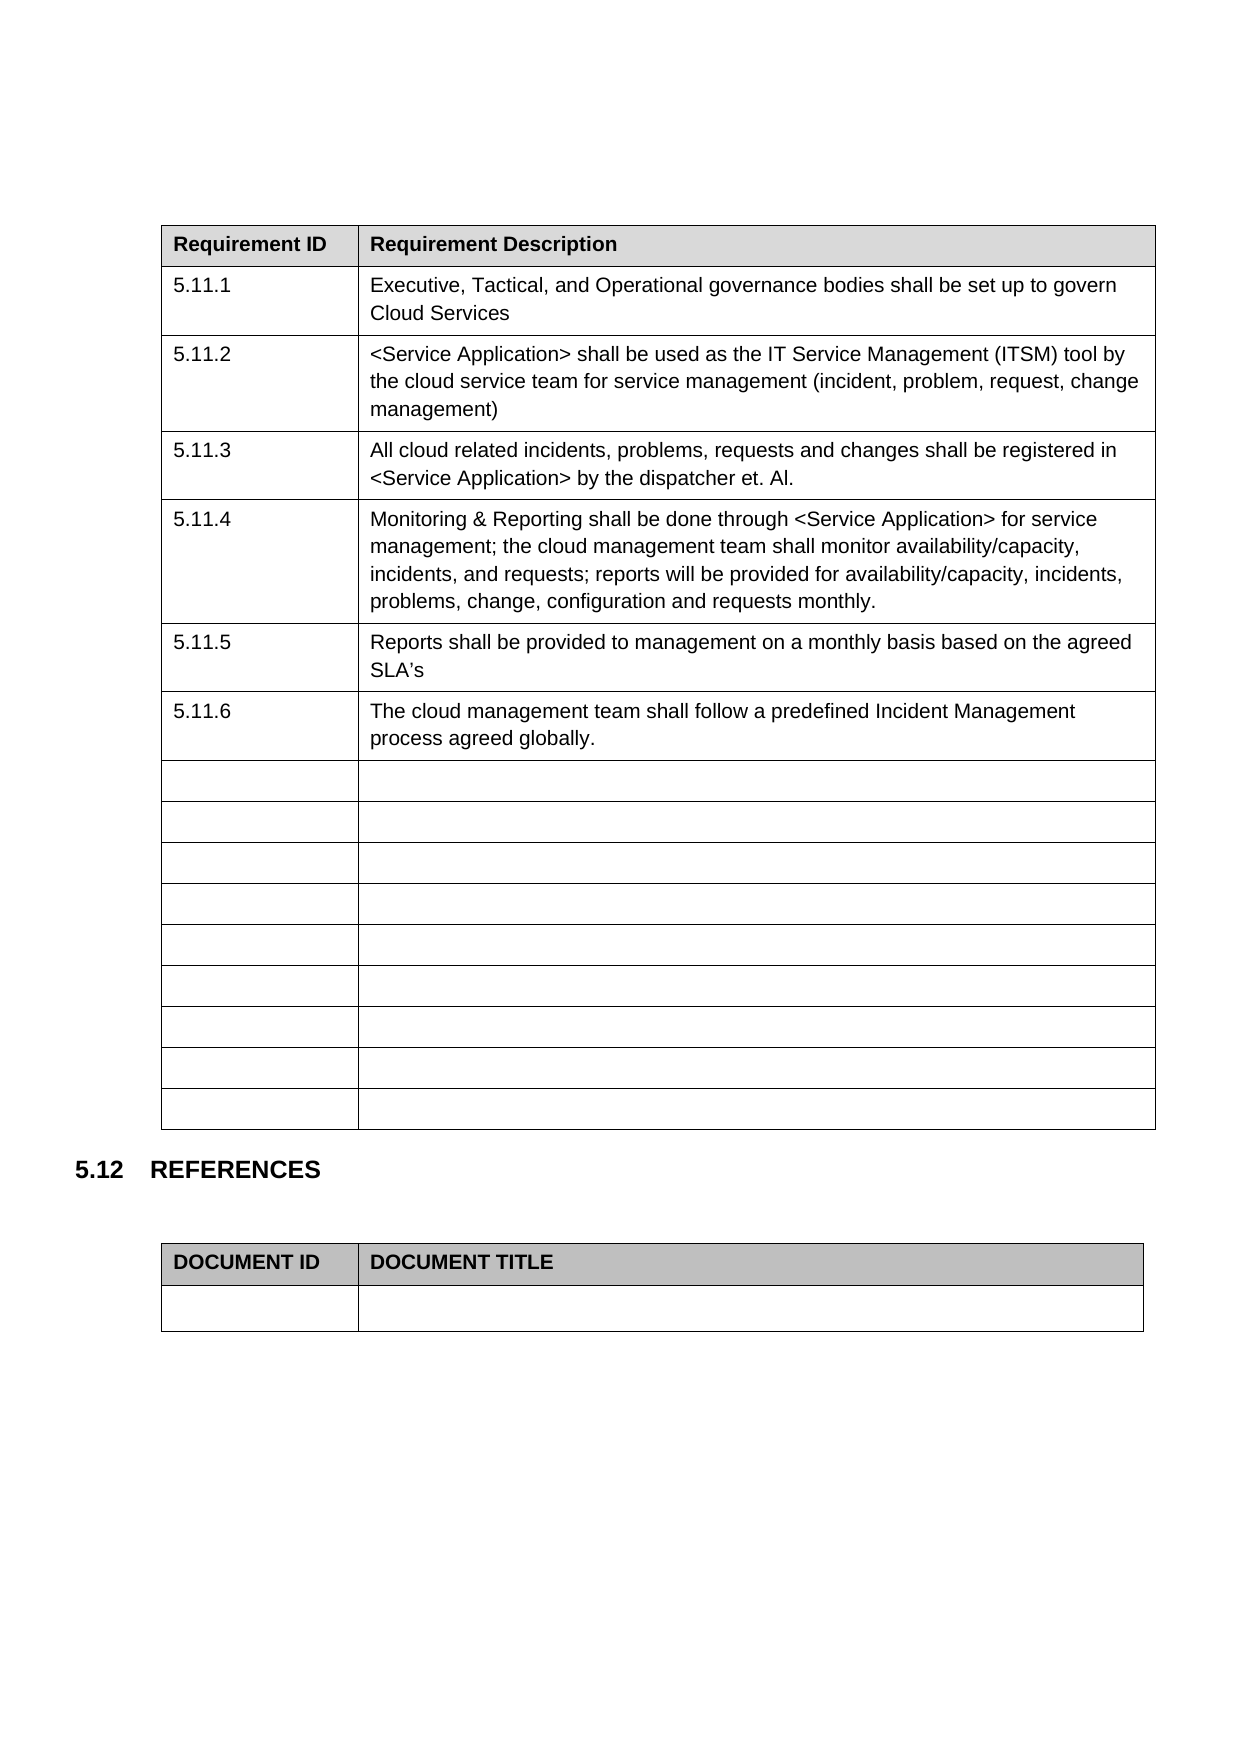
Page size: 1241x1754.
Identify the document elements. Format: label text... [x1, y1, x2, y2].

table_cell [162, 802, 358, 842]
table_cell Executive, Tactical, and Operational governance bodies shall be set up to govern Cloud Services [359, 267, 1155, 334]
table_cell [162, 925, 358, 965]
table_cell <Service Application> shall be used as the IT Service Management (ITSM) tool by the cloud service team for service management (incident, problem, request, change management) [359, 336, 1155, 431]
table_cell [359, 843, 1155, 883]
subtitle REFERENCES [75, 1155, 1165, 1184]
table_cell [162, 761, 358, 801]
table_cell [162, 1007, 358, 1047]
table_cell [359, 884, 1155, 924]
table_cell [162, 1286, 358, 1331]
table_cell The cloud management team shall follow a predefined Incident Management process agreed globally. [359, 692, 1155, 760]
table_cell 5.11.6 [162, 692, 358, 760]
table_cell [359, 966, 1155, 1006]
table_cell [359, 1007, 1155, 1047]
table_cell [162, 1089, 358, 1129]
table_cell [162, 884, 358, 924]
table_cell All cloud related incidents, problems, requests and changes shall be registered in <Service Application> by the dispatcher et. Al. [359, 432, 1155, 499]
table_cell Monitoring & Reporting shall be done through <Service Application> for service management; the cloud management team shall monitor availability/capacity, incidents, and requests; reports will be provided for availability/capacity, incidents, problems, change, configuration and requests monthly. [359, 500, 1155, 623]
table_cell [359, 1089, 1155, 1129]
table_cell [359, 1286, 1143, 1331]
table_cell [162, 843, 358, 883]
table_cell Reports shall be provided to management on a monthly basis based on the agreed SLA’s [359, 624, 1155, 691]
table_cell 5.11.5 [162, 624, 358, 691]
table_header Requirement Description [359, 226, 1155, 266]
table_header DOCUMENT TITLE [359, 1244, 1143, 1285]
table_cell 5.11.3 [162, 432, 358, 499]
table_cell [359, 1048, 1155, 1088]
table_cell [162, 1048, 358, 1088]
table_cell 5.11.4 [162, 500, 358, 623]
table_cell 5.11.2 [162, 336, 358, 431]
table_cell [162, 966, 358, 1006]
table_header Requirement ID [162, 226, 358, 266]
table_cell [359, 925, 1155, 965]
table_cell 5.11.1 [162, 267, 358, 334]
table_header DOCUMENT ID [162, 1244, 358, 1285]
table_cell [359, 761, 1155, 801]
table_cell [359, 802, 1155, 842]
